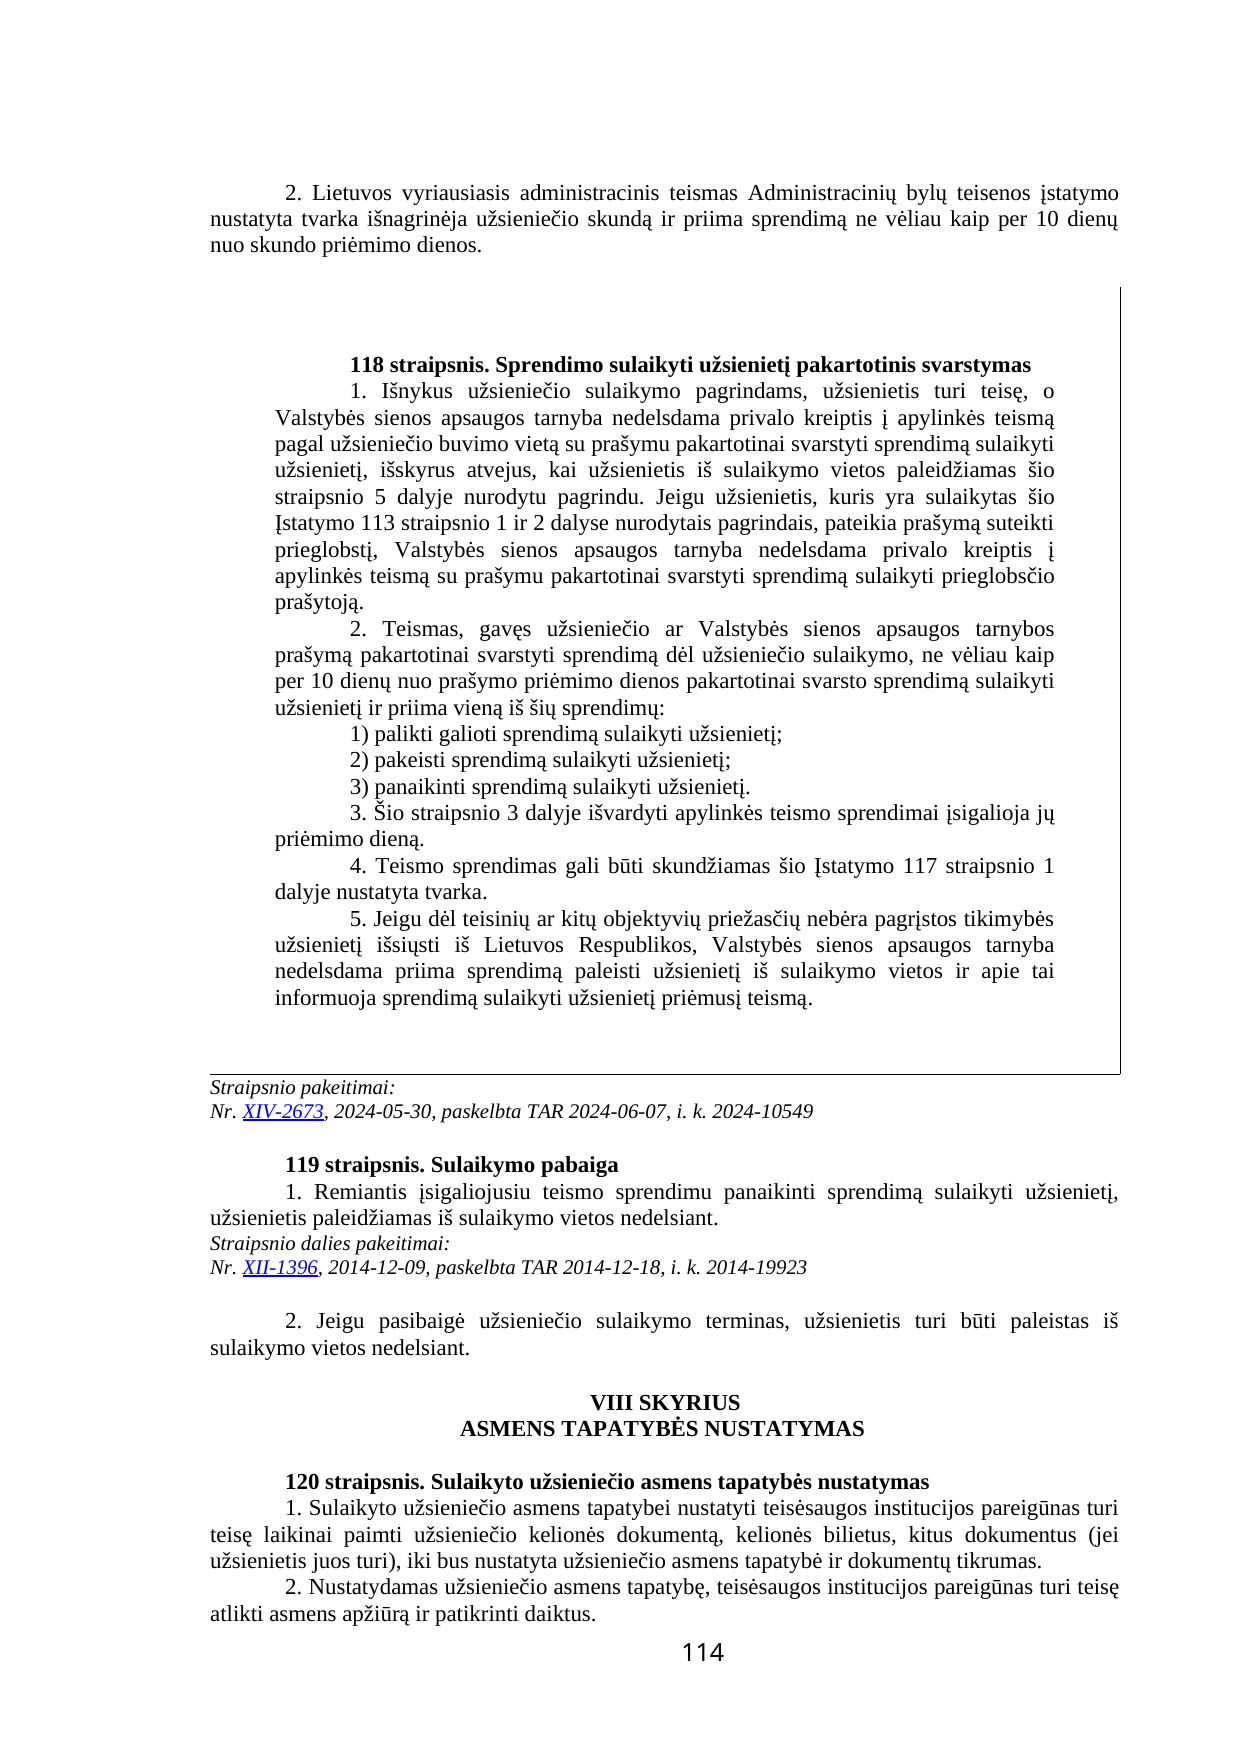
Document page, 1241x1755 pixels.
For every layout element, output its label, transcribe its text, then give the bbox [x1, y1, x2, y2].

text Nr. XII-1396, 2014-12-09, paskelbta TAR 2014-12-18, i. k. 2014-19923 [210, 1254, 1120, 1279]
text 120 straipsnis. Sulaikyto užsieniečio asmens tapatybės nustatymas [210, 1468, 1120, 1494]
text 4. Teismo sprendimas gali būti skundžiamas šio Įstatymo 117 straipsnio 1 dalyje nustatyta tvarka. [210, 852, 1120, 904]
text 1. Sulaikyto užsieniečio asmens tapatybei nustatyti teisėsaugos institucijos pareigūnas turi teisę laikinai paimti užsieniečio kelionės dokumentą, kelionės bilietus, kitus dokumentus (jei užsienietis juos turi), iki bus nustatyta užsieniečio asmens tapatybė ir dokumentų tikrumas. [210, 1494, 1120, 1573]
text Straipsnio dalies pakeitimai: [210, 1231, 1120, 1254]
text 1. Išnykus užsieniečio sulaikymo pagrindams, užsienietis turi teisę, o Valstybės sienos apsaugos tarnyba nedelsdama privalo kreiptis į apylinkės teismą pagal užsieniečio buvimo vietą su prašymu pakartotinai svarstyti sprendimą sulaikyti užsienietį, išskyrus atvejus, kai užsienietis iš sulaikymo vietos paleidžiamas šio straipsnio 5 dalyje nurodytu pagrindu. Jeigu užsienietis, kuris yra sulaikytas šio Įstatymo 113 straipsnio 1 ir 2 dalyse nurodytais pagrindais, pateikia prašymą suteikti prieglobstį, Valstybės sienos apsaugos tarnyba nedelsdama privalo kreiptis į apylinkės teismą su prašymu pakartotinai svarstyti sprendimą sulaikyti prieglobsčio prašytoją. [210, 377, 1120, 615]
text Nr. XIV-2673, 2024-05-30, paskelbta TAR 2024-06-07, i. k. 2024-10549 [210, 1099, 1120, 1123]
text 2. Teismas, gavęs užsieniečio ar Valstybės sienos apsaugos tarnybos prašymą pakartotinai svarstyti sprendimą dėl užsieniečio sulaikymo, ne vėliau kaip per 10 dienų nuo prašymo priėmimo dienos pakartotinai svarsto sprendimą sulaikyti užsienietį ir priima vieną iš šių sprendimų: [210, 615, 1120, 720]
text 2. Lietuvos vyriausiasis administracinis teismas Administracinių bylų teisenos įstatymo nustatyta tvarka išnagrinėja užsieniečio skundą ir priima sprendimą ne vėliau kaip per 10 dienų nuo skundo priėmimo dienos. [210, 179, 1120, 258]
text 2. Nustatydamas užsieniečio asmens tapatybę, teisėsaugos institucijos pareigūnas turi teisę atlikti asmens apžiūrą ir patikrinti daiktus. [210, 1573, 1120, 1626]
text 3. Šio straipsnio 3 dalyje išvardyti apylinkės teismo sprendimai įsigalioja jų priėmimo dieną. [210, 799, 1120, 852]
text 2. Jeigu pasibaigė užsieniečio sulaikymo terminas, užsienietis turi būti paleistas iš sulaikymo vietos nedelsiant. [210, 1307, 1120, 1360]
text 3) panaikinti sprendimą sulaikyti užsienietį. [210, 773, 1120, 799]
text 1) palikti galioti sprendimą sulaikyti užsienietį; [210, 720, 1120, 746]
text Straipsnio pakeitimai: [210, 1074, 1120, 1099]
text VIII SKYRIUS [210, 1389, 1120, 1415]
text ASMENS TAPATYBĖS NUSTATYMAS [210, 1415, 1120, 1442]
text 119 straipsnis. Sulaikymo pabaiga [210, 1151, 1120, 1178]
text 1. Remiantis įsigaliojusiu teismo sprendimu panaikinti sprendimą sulaikyti užsienietį, užsienietis paleidžiamas iš sulaikymo vietos nedelsiant. [210, 1178, 1120, 1231]
text 2) pakeisti sprendimą sulaikyti užsienietį; [210, 746, 1120, 773]
text 5. Jeigu dėl teisinių ar kitų objektyvių priežasčių nebėra pagrįstos tikimybės užsienietį išsiųsti iš Lietuvos Respublikos, Valstybės sienos apsaugos tarnyba nedelsdama priima sprendimą paleisti užsienietį iš sulaikymo vietos ir apie tai informuoja sprendimą sulaikyti užsienietį priėmusį teismą. [210, 904, 1120, 1074]
text 118 straipsnis. Sprendimo sulaikyti užsienietį pakartotinis svarstymas [210, 287, 1120, 377]
